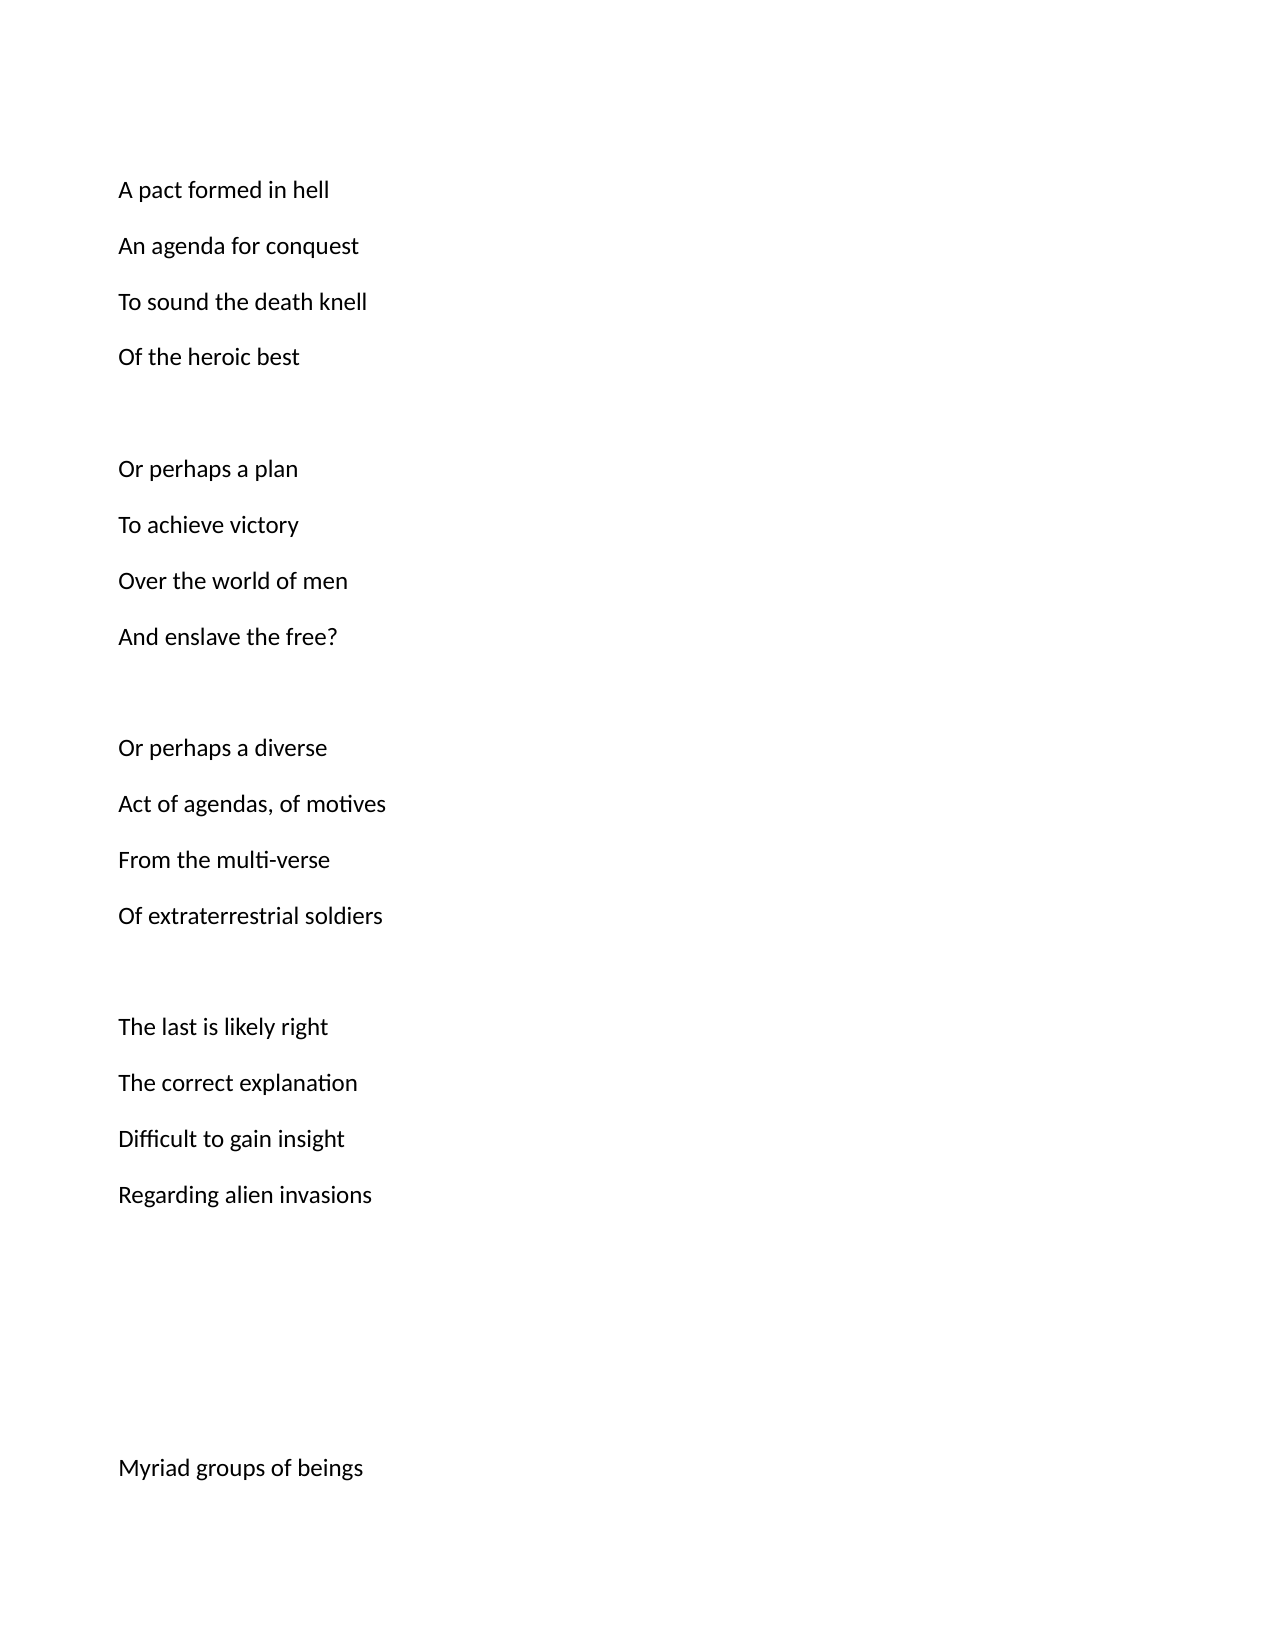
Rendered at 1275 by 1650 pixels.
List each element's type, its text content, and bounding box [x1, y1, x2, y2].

text And enslave the free? [118, 621, 1157, 651]
text The last is likely right [118, 1011, 1157, 1042]
text To sound the death knell [118, 286, 1157, 316]
text Myriad groups of beings [118, 1452, 1157, 1483]
text Of the heroic best [118, 341, 1157, 372]
text A pact formed in hell [118, 174, 1157, 204]
text An agenda for conquest [118, 230, 1157, 260]
text Or perhaps a diverse [118, 732, 1157, 763]
text Over the world of men [118, 565, 1157, 595]
text Or perhaps a plan [118, 453, 1157, 484]
text To achieve victory [118, 509, 1157, 539]
text Act of agendas, of motives [118, 788, 1157, 819]
text The correct explanation [118, 1067, 1157, 1098]
text Difficult to gain insight [118, 1123, 1157, 1154]
text From the multi-verse [118, 844, 1157, 874]
text Of extraterrestrial soldiers [118, 900, 1157, 930]
text Regarding alien invasions [118, 1179, 1157, 1209]
